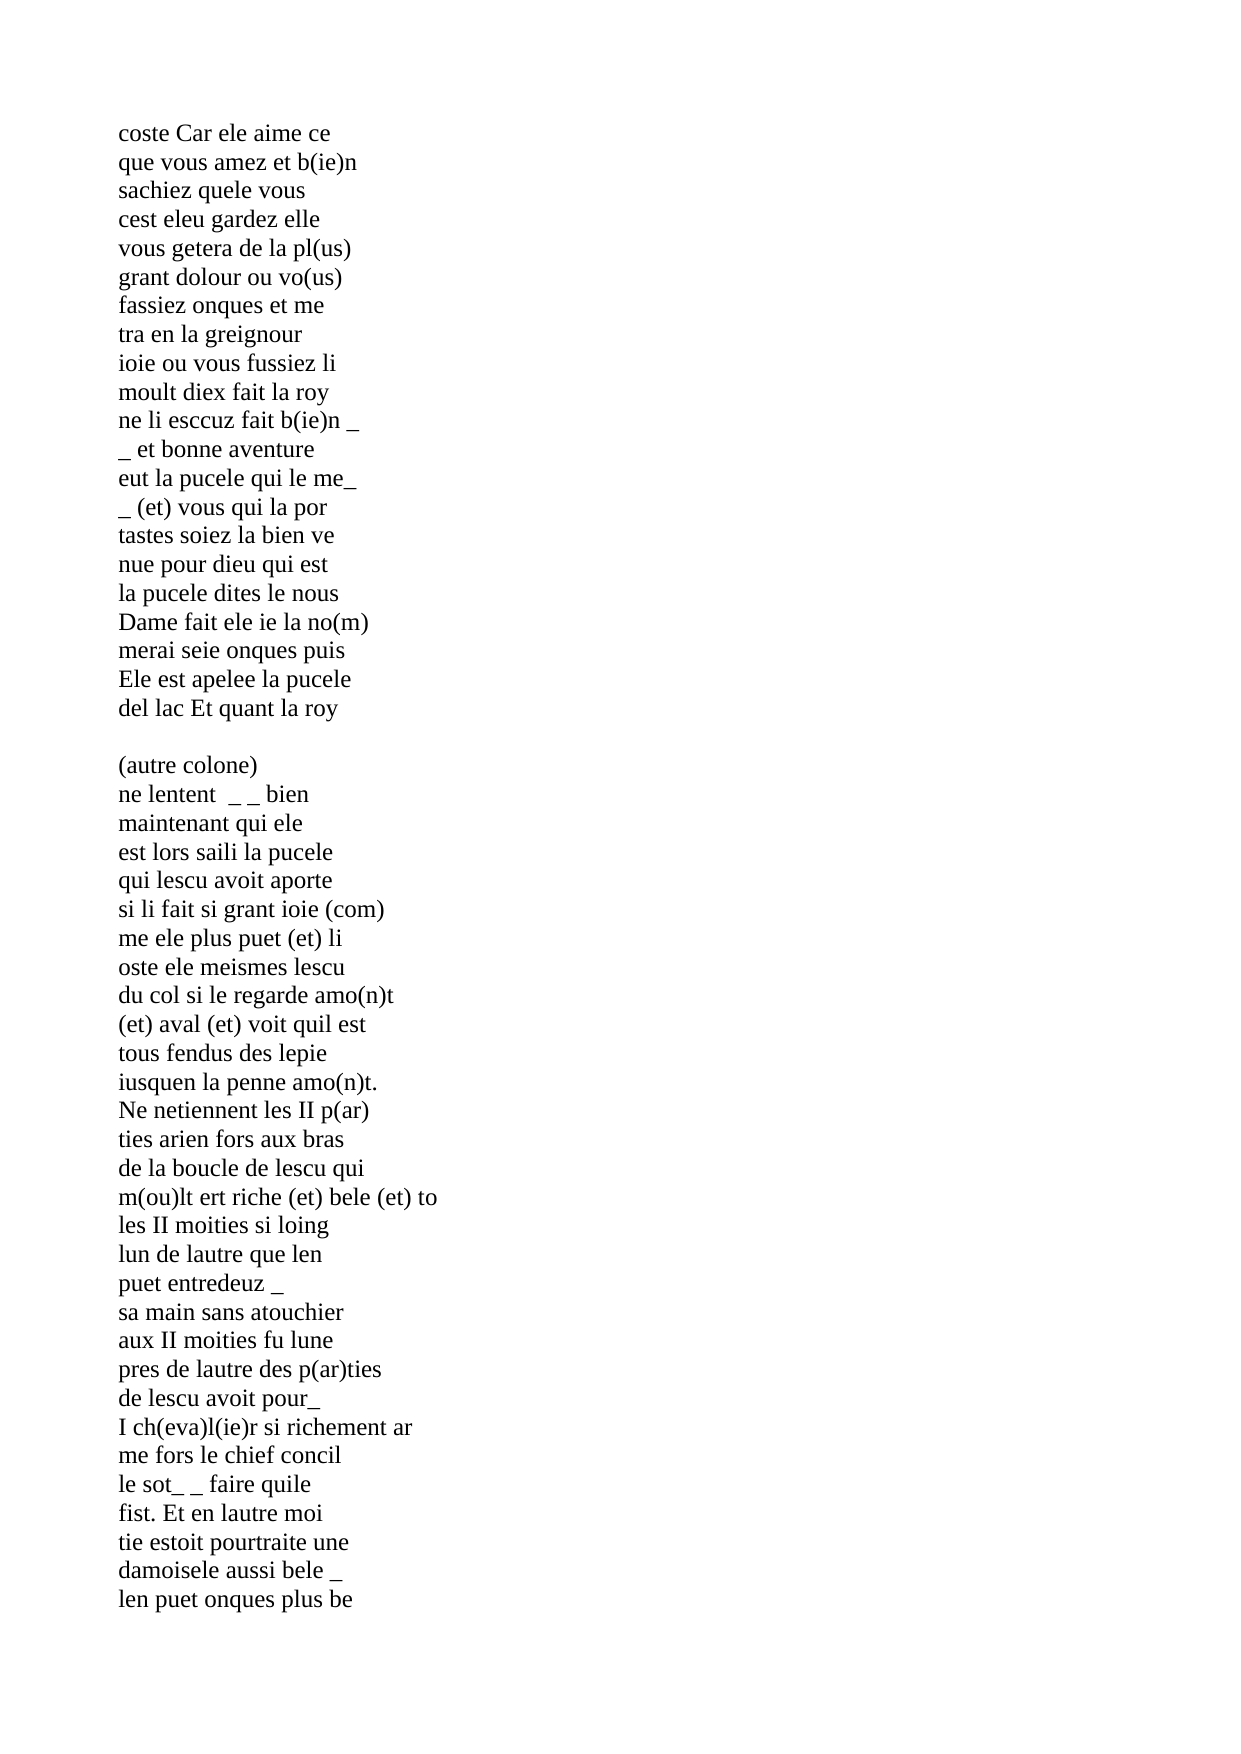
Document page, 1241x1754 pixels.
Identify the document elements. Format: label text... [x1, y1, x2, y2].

text I ch(eva)l(ie)r si richement ar [118, 1412, 1122, 1441]
text pres de lautre des p(ar)ties [118, 1354, 1122, 1383]
text merai seie onques puis [118, 636, 1122, 664]
text Ne netiennent les II p(ar) [118, 1096, 1122, 1124]
text cest eleu gardez elle [118, 204, 1122, 233]
text du col si le regarde amo(n)t [118, 981, 1122, 1009]
text si li fait si grant ioie (com) [118, 894, 1122, 923]
text sa main sans atouchier [118, 1297, 1122, 1326]
text les II moities si loing [118, 1211, 1122, 1239]
text moult diex fait la roy [118, 377, 1122, 406]
text aux II moities fu lune [118, 1326, 1122, 1354]
text del lac Et quant la roy [118, 693, 1122, 722]
text le sot_ _ faire quile [118, 1469, 1122, 1498]
text eut la pucele qui le me_ [118, 463, 1122, 492]
text _ (et) vous qui la por [118, 492, 1122, 521]
text fist. Et en lautre moi [118, 1498, 1122, 1527]
text (autre colone) [118, 751, 1122, 779]
text (et) aval (et) voit quil est [118, 1009, 1122, 1038]
text tous fendus des lepie [118, 1038, 1122, 1067]
text lun de lautre que len [118, 1239, 1122, 1268]
text grant dolour ou vo(us) [118, 262, 1122, 291]
text de la boucle de lescu qui [118, 1153, 1122, 1182]
text ne li esccuz fait b(ie)n _ [118, 406, 1122, 434]
text iusquen la penne amo(n)t. [118, 1067, 1122, 1096]
text maintenant qui ele [118, 808, 1122, 837]
text m(ou)lt ert riche (et) bele (et) to [118, 1182, 1122, 1211]
text me fors le chief concil [118, 1441, 1122, 1469]
text puet entredeuz _ [118, 1268, 1122, 1297]
text fassiez onques et me [118, 291, 1122, 319]
text Dame fait ele ie la no(m) [118, 607, 1122, 636]
text tra en la greignour [118, 319, 1122, 348]
text len puet onques plus be [118, 1584, 1122, 1613]
text de lescu avoit pour_ [118, 1383, 1122, 1412]
text nue pour dieu qui est [118, 549, 1122, 578]
text damoisele aussi bele _ [118, 1556, 1122, 1584]
text est lors saili la pucele [118, 837, 1122, 866]
text oste ele meismes lescu [118, 952, 1122, 981]
text ties arien fors aux bras [118, 1124, 1122, 1153]
text la pucele dites le nous [118, 578, 1122, 607]
text _ et bonne aventure [118, 434, 1122, 463]
text sachiez quele vous [118, 176, 1122, 204]
text que vous amez et b(ie)n [118, 147, 1122, 176]
text tastes soiez la bien ve [118, 521, 1122, 549]
text Ele est apelee la pucele [118, 664, 1122, 693]
text ioie ou vous fussiez li [118, 348, 1122, 377]
text vous getera de la pl(us) [118, 233, 1122, 262]
text ne lentent _ _ bien [118, 779, 1122, 808]
text qui lescu avoit aporte [118, 866, 1122, 894]
text me ele plus puet (et) li [118, 923, 1122, 952]
text coste Car ele aime ce [118, 118, 1122, 147]
text tie estoit pourtraite une [118, 1527, 1122, 1556]
